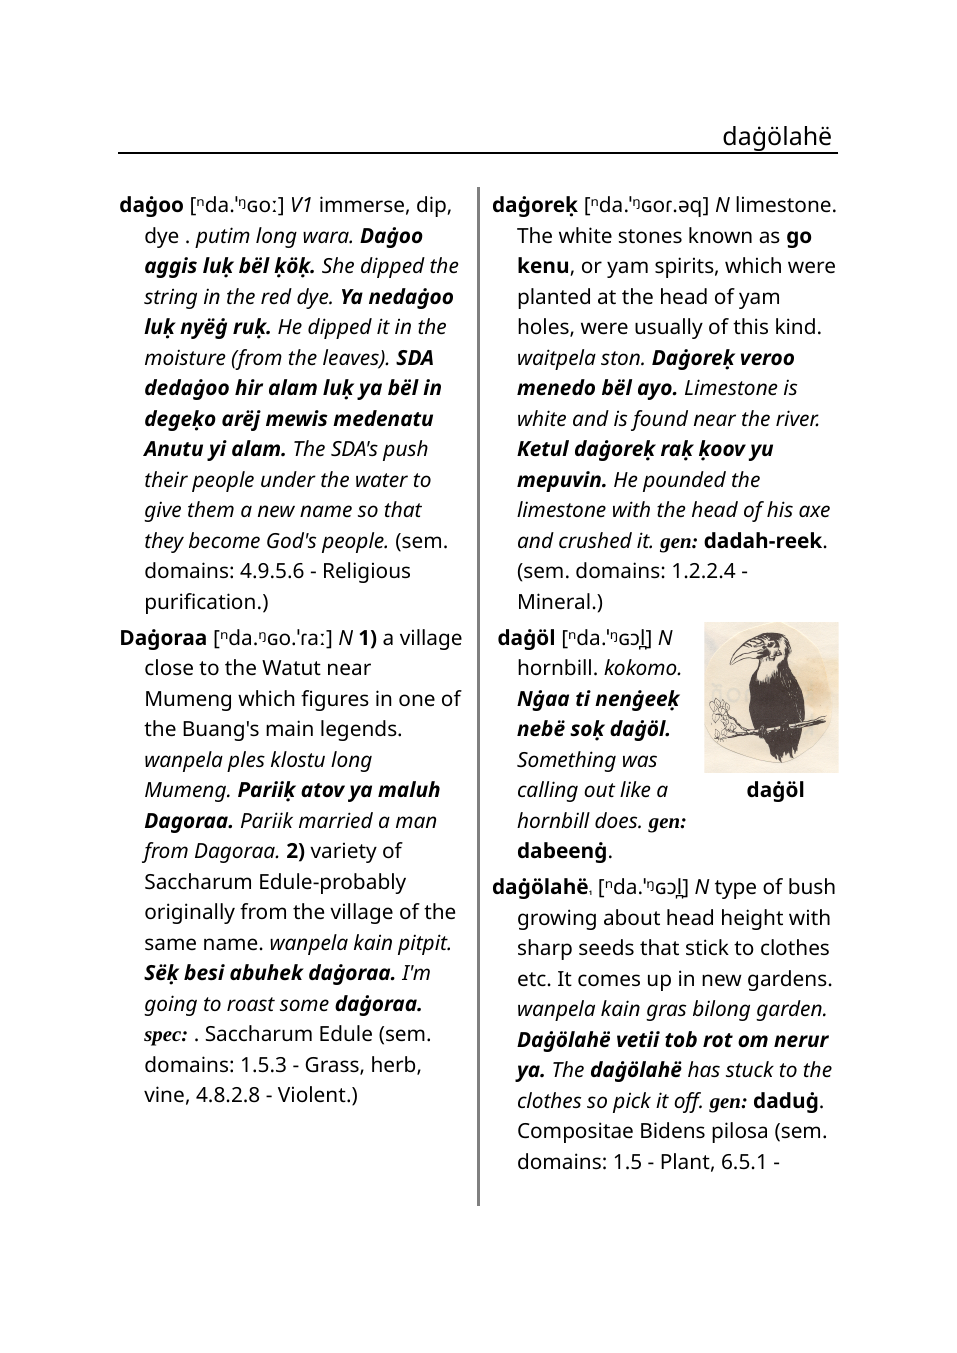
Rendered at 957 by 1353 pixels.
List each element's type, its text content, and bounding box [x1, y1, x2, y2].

text daġoreḳ [ⁿda.ˈᵑɢoɾ.əq] N limestone. The white stones known as go kenu, or yam spirits, which were planted at the head of yam holes, were usually of this kind. waitpela ston. Daġoreḳ veroo menedo bël ayo. Limestone is white and is found near the river. Ketul daġoreḳ raḳ ḳoov yu mepuvin. He pounded the limestone with the head of his axe and crushed it. gen: dadah-reek. (sem. domains: 1.2.2.4 - Mineral.) [492, 188, 837, 619]
text Daġoraa [ⁿda.ᵑɢo.ˈɾaː] N 1) a village close to the Watut near Mumeng which figures in one of the Buang's main legends. wanpela ples klostu long Mumeng. Pariiḳ atov ya maluh Dagoraa. Pariik married a man from Dagoraa. 2) variety of Saccharum Edule-probably originally from the village of the same name. wanpela kain pitpit. Sëḳ besi abuhek daġoraa. I'm going to roast some daġoraa. spec: . Saccharum Edule (sem. domains: 1.5.3 - Grass, herb, vine, 4.8.2.8 - Violent.) [119, 619, 465, 1113]
picture [704, 622, 839, 773]
text daġöl [714, 773, 837, 807]
text daġöl [ⁿda.ˈᵑɢɔl̪] N hornbill. kokomo. Nġaa ti nenġeeḳ nebë soḳ daġöl. Something was calling out like a hornbill does. gen: dabeenġ. [492, 619, 837, 869]
text daġölahë1 [ⁿda.ˈᵑɢɔl̪] N type of bush growing about head height with sharp seeds that stick to clothes etc. It comes up in new gardens. wanpela kain gras bilong garden. Daġölahë vetii tob rot om nerur ya. The daġölahë has stuck to the clothes so pick it off. gen: daduġ. Compositae Bidens pilosa (sem. domains: 1.5 - Plant, 6.5.1 [492, 869, 837, 1179]
text daġoo [ⁿda.ˈᵑɢoː] V1 immerse, dip, dye . putim long wara. Daġoo aggis luḳ bël ḳöḳ. She dipped the string in the red dye. Ya nedaġoo luḳ nyëġ ruḳ. He dipped it in the moisture (from the leaves). SDA dedaġoo hir alam luḳ ya bël in degeḳo arëj mewis medenatu Anutu yi alam. The SDA's push their people under the water to give them a new name so that they become God's people. (sem. domains: 4.9.5.6 - Religious purification.) [119, 188, 465, 619]
